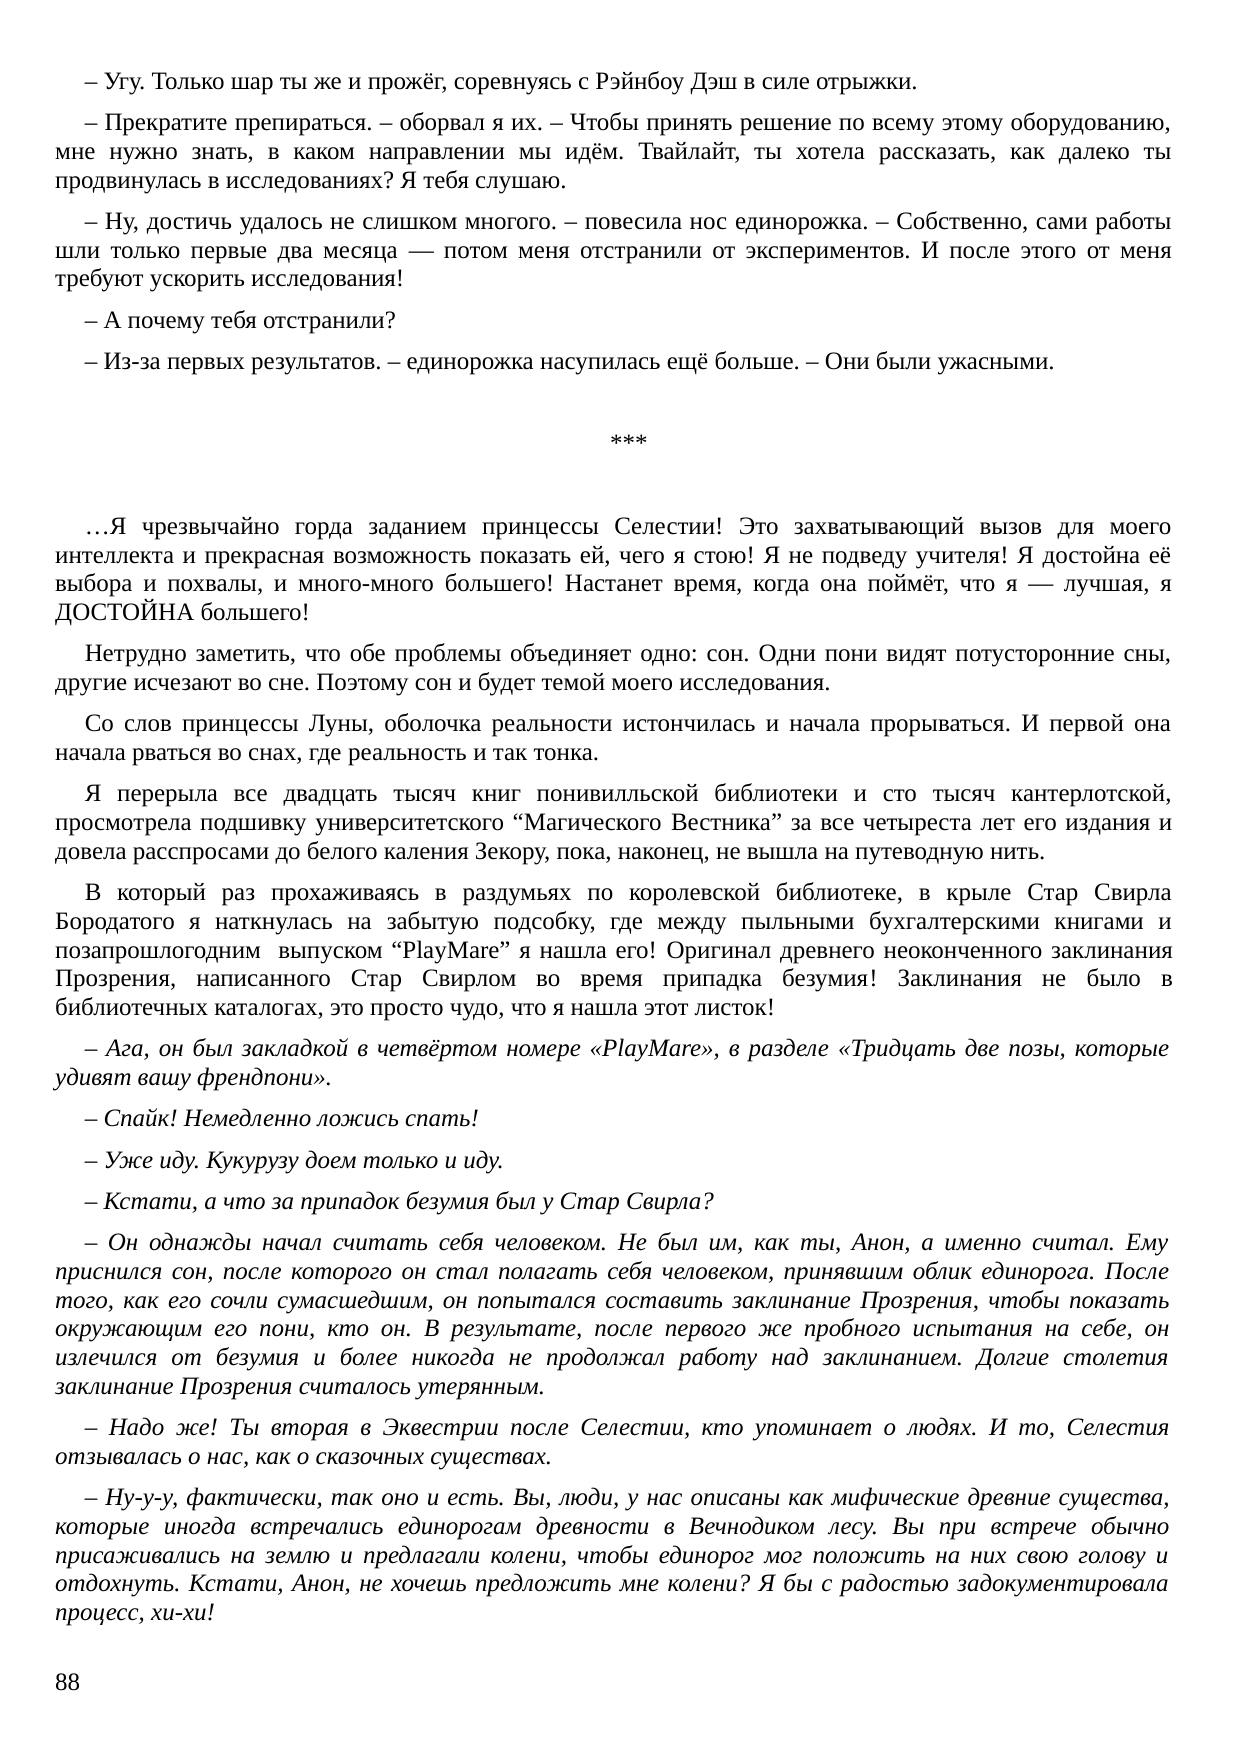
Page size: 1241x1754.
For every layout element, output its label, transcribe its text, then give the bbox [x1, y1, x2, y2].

text – А почему тебя отстранили? [55, 305, 1173, 333]
text – Кстати, а что за припадок безумия был у Стар Свирла? [55, 1186, 1173, 1215]
text …Я чрезвычайно горда заданием принцессы Селестии! Это захватывающий вызов для моего интеллекта и прекрасная возможность показать ей, чего я стою! Я не подведу учителя! Я достойна её выбора и похвалы, и много-много большего! Настанет время, когда она поймёт, что я — лучшая, я ДОСТОЙНА большего! [55, 511, 1173, 626]
text – Прекратите препираться. – оборвал я их. – Чтобы принять решение по всему этому оборудованию, мне нужно знать, в каком направлении мы идём. Твайлайт, ты хотела рассказать, как далеко ты продвинулась в исследованиях? Я тебя слушаю. [55, 107, 1173, 193]
text – Спайк! Немедленно ложись спать! [55, 1103, 1173, 1132]
text В который раз прохаживаясь в раздумьях по королевской библиотеке, в крыле Стар Свирла Бородатого я наткнулась на забытую подсобку, где между пыльными бухгалтерскими книгами и позапрошлогодним выпуском “PlayMare” я нашла его! Оригинал древнего неоконченного заклинания Прозрения, написанного Стар Свирлом во время припадка безумия! Заклинания не было в библиотечных каталогах, это просто чудо, что я нашла этот листок! [55, 877, 1173, 1021]
text – Угу. Только шар ты же и прожёг, соревнуясь с Рэйнбоу Дэш в силе отрыжки. [55, 66, 1173, 95]
text Со слов принцессы Луны, оболочка реальности истончилась и начала прорываться. И первой она начала рваться во снах, где реальность и так тонка. [55, 708, 1173, 766]
text – Уже иду. Кукурузу доем только и иду. [55, 1145, 1173, 1173]
text Нетрудно заметить, что обе проблемы объединяет одно: сон. Одни пони видят потусторонние сны, другие исчезают во сне. Поэтому сон и будет темой моего исследования. [55, 638, 1173, 696]
text *** [55, 428, 1173, 457]
text – Ну-у-у, фактически, так оно и есть. Вы, люди, у нас описаны как мифические древние существа, которые иногда встречались единорогам древности в Вечнодиком лесу. Вы при встрече обычно присаживались на землю и предлагали колени, чтобы единорог мог положить на них свою голову и отдохнуть. Кстати, Анон, не хочешь предложить мне колени? Я бы с радостью задокументировала процесс, хи-хи! [55, 1482, 1173, 1626]
text Я перерыла все двадцать тысяч книг понивилльской библиотеки и сто тысяч кантерлотской, просмотрела подшивку университетского “Магического Вестника” за все четыреста лет его издания и довела расспросами до белого каления Зекору, пока, наконец, не вышла на путеводную нить. [55, 778, 1173, 865]
text – Надо же! Ты вторая в Эквестрии после Селестии, кто упоминает о людях. И то, Селестия отзывалась о нас, как о сказочных существах. [55, 1412, 1173, 1470]
text – Ну, достичь удалось не слишком многого. – повесила нос единорожка. – Собственно, сами работы шли только первые два месяца — потом меня отстранили от экспериментов. И после этого от меня требуют ускорить исследования! [55, 206, 1173, 292]
text – Ага, он был закладкой в четвёртом номере «PlayMare», в разделе «Тридцать две позы, которые удивят вашу френдпони». [55, 1033, 1173, 1091]
text – Он однажды начал считать себя человеком. Не был им, как ты, Анон, а именно считал. Ему приснился сон, после которого он стал полагать себя человеком, принявшим облик единорога. После того, как его сочли сумасшедшим, он попытался составить заклинание Прозрения, чтобы показать окружающим его пони, кто он. В результате, после первого же пробного испытания на себе, он излечился от безумия и более никогда не продолжал работу над заклинанием. Долгие столетия заклинание Прозрения считалось утерянным. [55, 1227, 1173, 1400]
text – Из-за первых результатов. – единорожка насупилась ещё больше. – Они были ужасными. [55, 346, 1173, 375]
